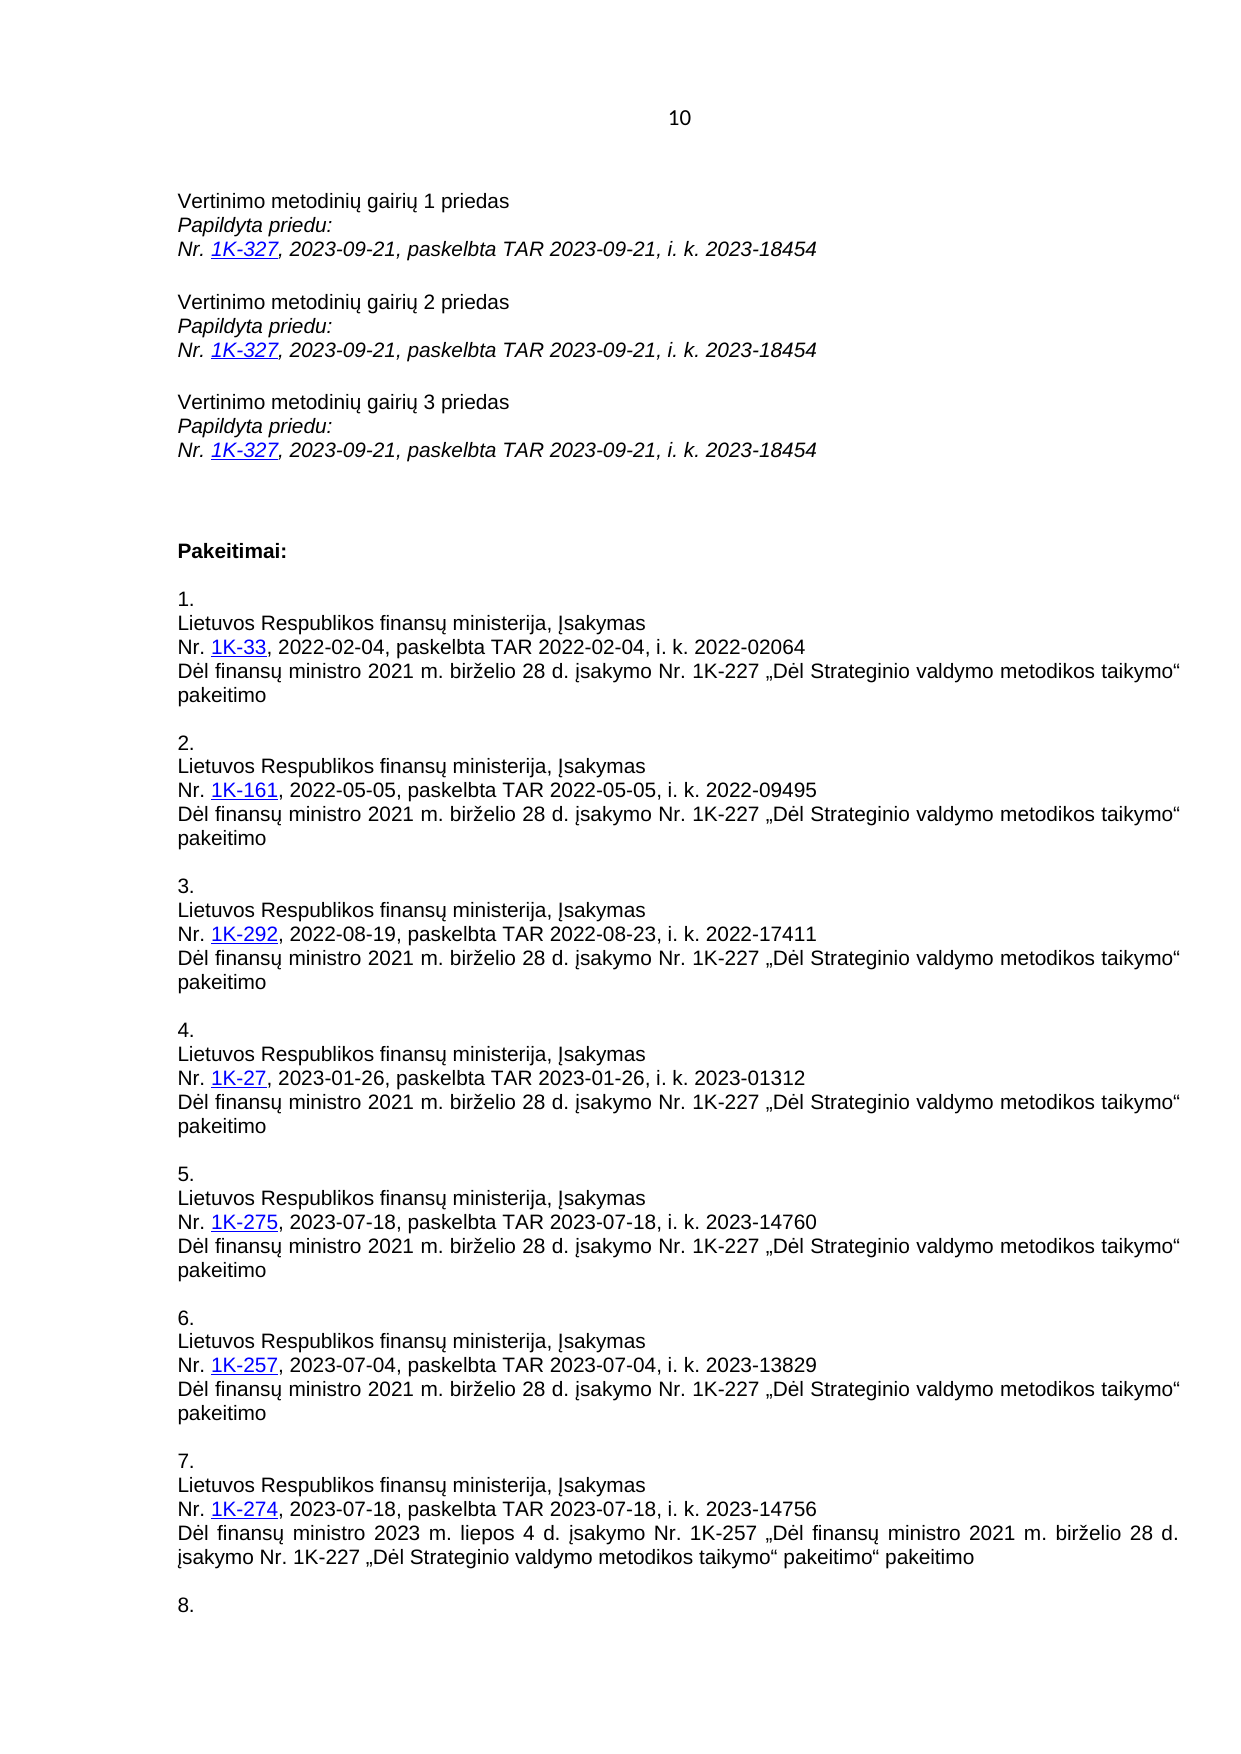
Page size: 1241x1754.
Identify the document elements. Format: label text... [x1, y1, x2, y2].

text Dėl finansų ministro 2021 m. birželio 28 d. įsakymo Nr. 1K-227 „Dėl Strateginio valdymo metodikos taikymo“ pakeitimo [177, 1233, 1181, 1281]
text 3. [177, 874, 1181, 898]
text Dėl finansų ministro 2021 m. birželio 28 d. įsakymo Nr. 1K-227 „Dėl Strateginio valdymo metodikos taikymo“ pakeitimo [177, 1090, 1181, 1138]
text Pakeitimai: [177, 539, 1181, 563]
text Dėl finansų ministro 2021 m. birželio 28 d. įsakymo Nr. 1K-227 „Dėl Strateginio valdymo metodikos taikymo“ pakeitimo [177, 658, 1181, 706]
text 2. [177, 730, 1181, 754]
text 1. [177, 587, 1181, 611]
text 5. [177, 1162, 1181, 1186]
text Vertinimo metodinių gairių 2 priedas [177, 289, 1181, 313]
text Dėl finansų ministro 2021 m. birželio 28 d. įsakymo Nr. 1K-227 „Dėl Strateginio valdymo metodikos taikymo“ pakeitimo [177, 1377, 1181, 1425]
text Nr. 1K-257, 2023-07-04, paskelbta TAR 2023-07-04, i. k. 2023-13829 [177, 1353, 1181, 1377]
text Nr. 1K-327, 2023-09-21, paskelbta TAR 2023-09-21, i. k. 2023-18454 [177, 438, 1181, 462]
text Papildyta priedu: [177, 313, 1181, 337]
text Nr. 1K-274, 2023-07-18, paskelbta TAR 2023-07-18, i. k. 2023-14756 [177, 1497, 1181, 1521]
text Nr. 1K-292, 2022-08-19, paskelbta TAR 2022-08-23, i. k. 2022-17411 [177, 922, 1181, 946]
text Lietuvos Respublikos finansų ministerija, Įsakymas [177, 754, 1181, 778]
text Papildyta priedu: [177, 213, 1181, 237]
text Papildyta priedu: [177, 414, 1181, 438]
text Vertinimo metodinių gairių 3 priedas [177, 390, 1181, 414]
text Nr. 1K-27, 2023-01-26, paskelbta TAR 2023-01-26, i. k. 2023-01312 [177, 1066, 1181, 1090]
text Lietuvos Respublikos finansų ministerija, Įsakymas [177, 1473, 1181, 1497]
text Dėl finansų ministro 2023 m. liepos 4 d. įsakymo Nr. 1K-257 „Dėl finansų ministro 2021 m. birželio 28 d. įsakymo Nr. 1K-227 „Dėl Strateginio valdymo metodikos taikymo“ pakeitimo“ pakeitimo [177, 1521, 1181, 1569]
text Lietuvos Respublikos finansų ministerija, Įsakymas [177, 1042, 1181, 1066]
text 8. [177, 1593, 1181, 1617]
text Nr. 1K-327, 2023-09-21, paskelbta TAR 2023-09-21, i. k. 2023-18454 [177, 237, 1181, 261]
text Lietuvos Respublikos finansų ministerija, Įsakymas [177, 898, 1181, 922]
text Lietuvos Respublikos finansų ministerija, Įsakymas [177, 1186, 1181, 1209]
text Dėl finansų ministro 2021 m. birželio 28 d. įsakymo Nr. 1K-227 „Dėl Strateginio valdymo metodikos taikymo“ pakeitimo [177, 946, 1181, 994]
text Lietuvos Respublikos finansų ministerija, Įsakymas [177, 611, 1181, 634]
text 6. [177, 1305, 1181, 1329]
text 4. [177, 1018, 1181, 1042]
text Nr. 1K-161, 2022-05-05, paskelbta TAR 2022-05-05, i. k. 2022-09495 [177, 778, 1181, 802]
text 7. [177, 1449, 1181, 1473]
text Dėl finansų ministro 2021 m. birželio 28 d. įsakymo Nr. 1K-227 „Dėl Strateginio valdymo metodikos taikymo“ pakeitimo [177, 802, 1181, 850]
text Nr. 1K-327, 2023-09-21, paskelbta TAR 2023-09-21, i. k. 2023-18454 [177, 337, 1181, 361]
text Nr. 1K-275, 2023-07-18, paskelbta TAR 2023-07-18, i. k. 2023-14760 [177, 1209, 1181, 1233]
text Lietuvos Respublikos finansų ministerija, Įsakymas [177, 1329, 1181, 1353]
text Nr. 1K-33, 2022-02-04, paskelbta TAR 2022-02-04, i. k. 2022-02064 [177, 634, 1181, 658]
text Vertinimo metodinių gairių 1 priedas [177, 189, 1181, 213]
